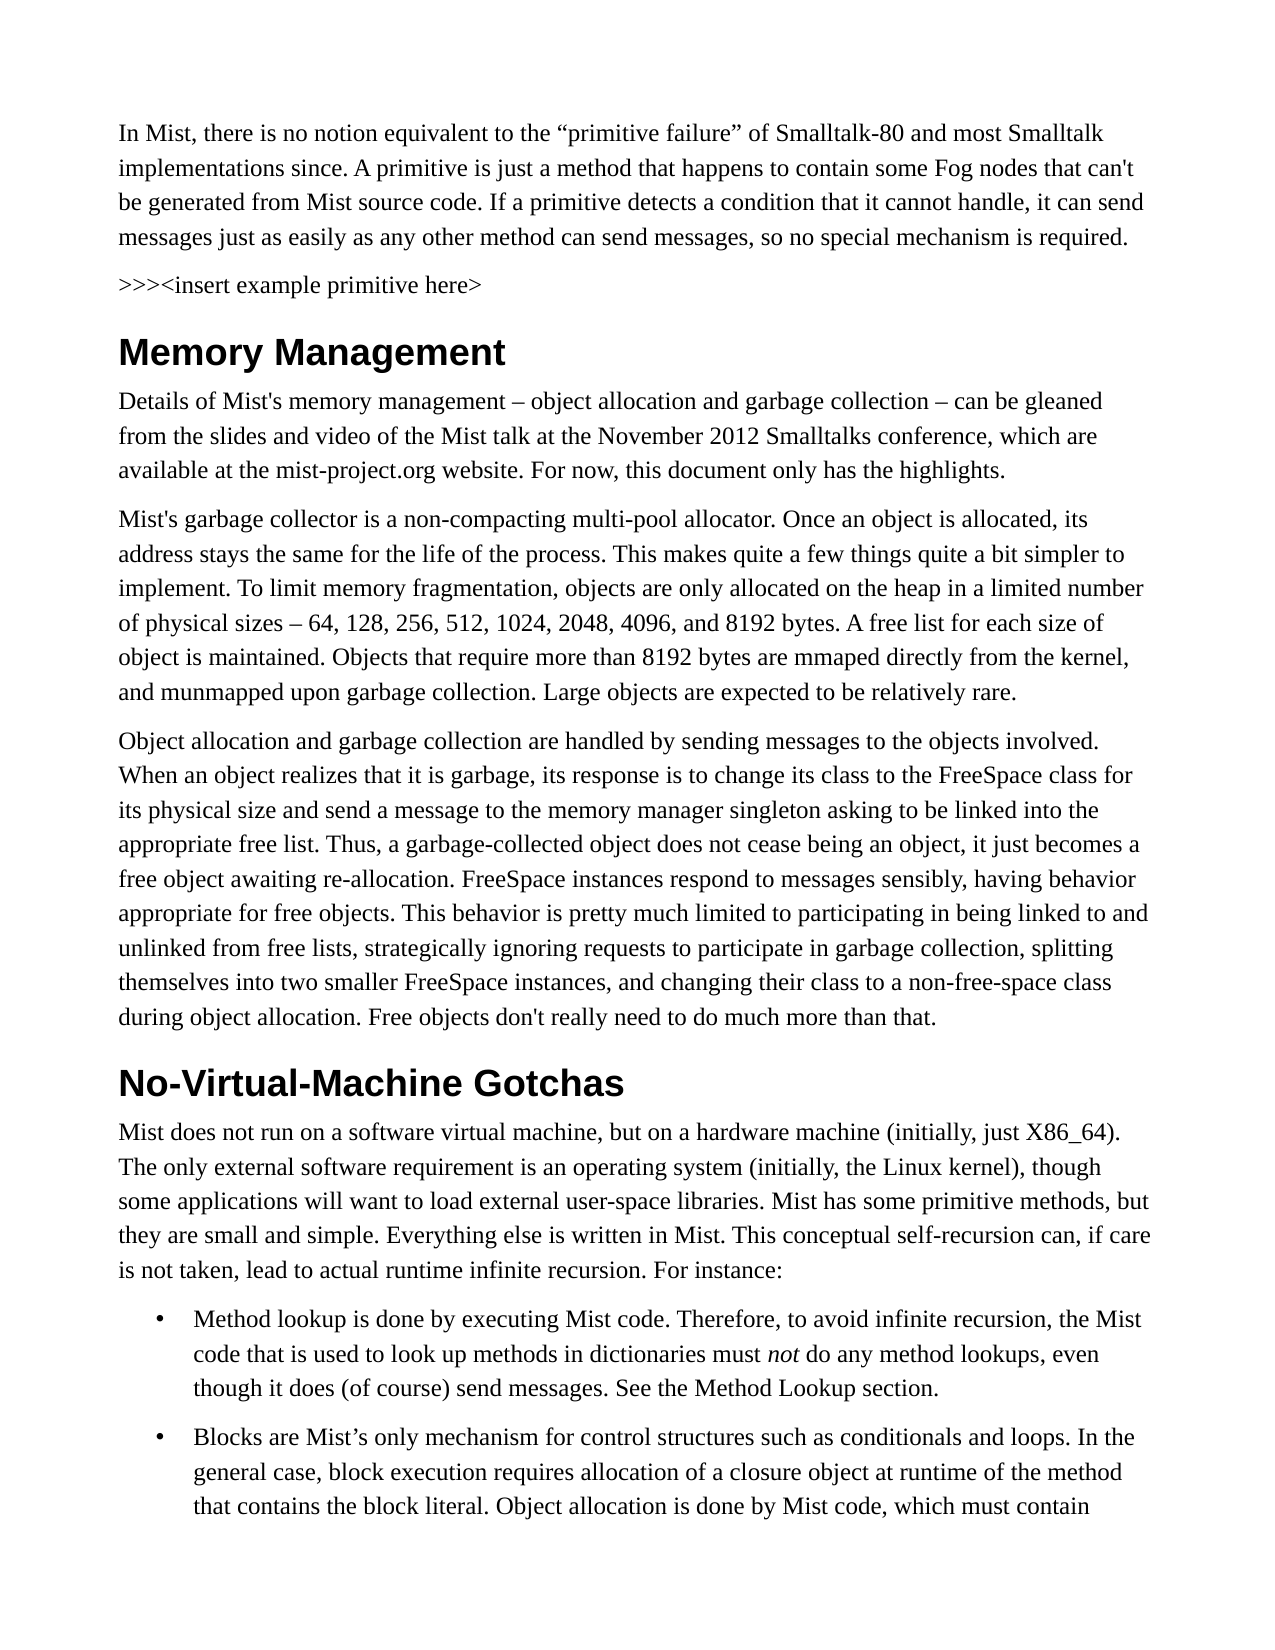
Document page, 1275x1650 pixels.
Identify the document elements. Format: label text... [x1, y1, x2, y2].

subtitle No-Virtual-Machine Gotchas [118, 1061, 1157, 1105]
subtitle Memory Management [118, 330, 1157, 374]
list Blocks are Mist’s only mechanism for control structures such as conditionals and loops. In the general case, block execution requires allocation of a closure object at runtime of the method that contains the block literal. Object allocation is done by Mist code, which must contain [156, 1422, 1157, 1520]
text Mist does not run on a software virtual machine, but on a hardware machine (initially, just X86_64). The only external software requirement is an operating system (initially, the Linux kernel), though some applications will want to load external user-space libraries. Mist has some primitive methods, but they are small and simple. Everything else is written in Mist. This conceptual self-recursion can, if care is not taken, lead to actual runtime infinite recursion. For instance: [118, 1117, 1157, 1284]
text Mist's garbage collector is a non-compacting multi-pool allocator. Once an object is allocated, its address stays the same for the life of the process. This makes quite a few things quite a bit simpler to implement. To limit memory fragmentation, objects are only allocated on the heap in a limited number of physical sizes – 64, 128, 256, 512, 1024, 2048, 4096, and 8192 bytes. A free list for each size of object is maintained. Objects that require more than 8192 bytes are mmaped directly from the kernel, and munmapped upon garbage collection. Large objects are expected to be relatively rare. [118, 504, 1157, 705]
text In Mist, there is no notion equivalent to the “primitive failure” of Smalltalk-80 and most Smalltalk implementations since. A primitive is just a method that happens to contain some Fog nodes that can't be generated from Mist source code. If a primitive detects a condition that it cannot handle, it can send messages just as easily as any other method can send messages, so no special mechanism is required. [118, 118, 1157, 250]
text Object allocation and garbage collection are handled by sending messages to the objects involved. When an object realizes that it is garbage, its response is to change its class to the FreeSpace class for its physical size and send a message to the memory manager singleton asking to be linked into the appropriate free list. Thus, a garbage-collected object does not cease being an object, it just becomes a free object awaiting re-allocation. FreeSpace instances respond to messages sensibly, having behavior appropriate for free objects. This behavior is pretty much limited to participating in being linked to and unlinked from free lists, strategically ignoring requests to participate in garbage collection, splitting themselves into two smaller FreeSpace instances, and changing their class to a non-free-space class during object allocation. Free objects don't really need to do much more than that. [118, 726, 1157, 1030]
text Details of Mist's memory management – object allocation and garbage collection – can be gleaned from the slides and video of the Mist talk at the November 2012 Smalltalks conference, which are available at the mist-project.org website. For now, this document only has the highlights. [118, 386, 1157, 484]
text >>><insert example primitive here> [118, 271, 1157, 299]
list Method lookup is done by executing Mist code. Therefore, to avoid infinite recursion, the Mist code that is used to look up methods in dictionaries must not do any method lookups, even though it does (of course) send messages. See the Method Lookup section. [156, 1304, 1157, 1402]
